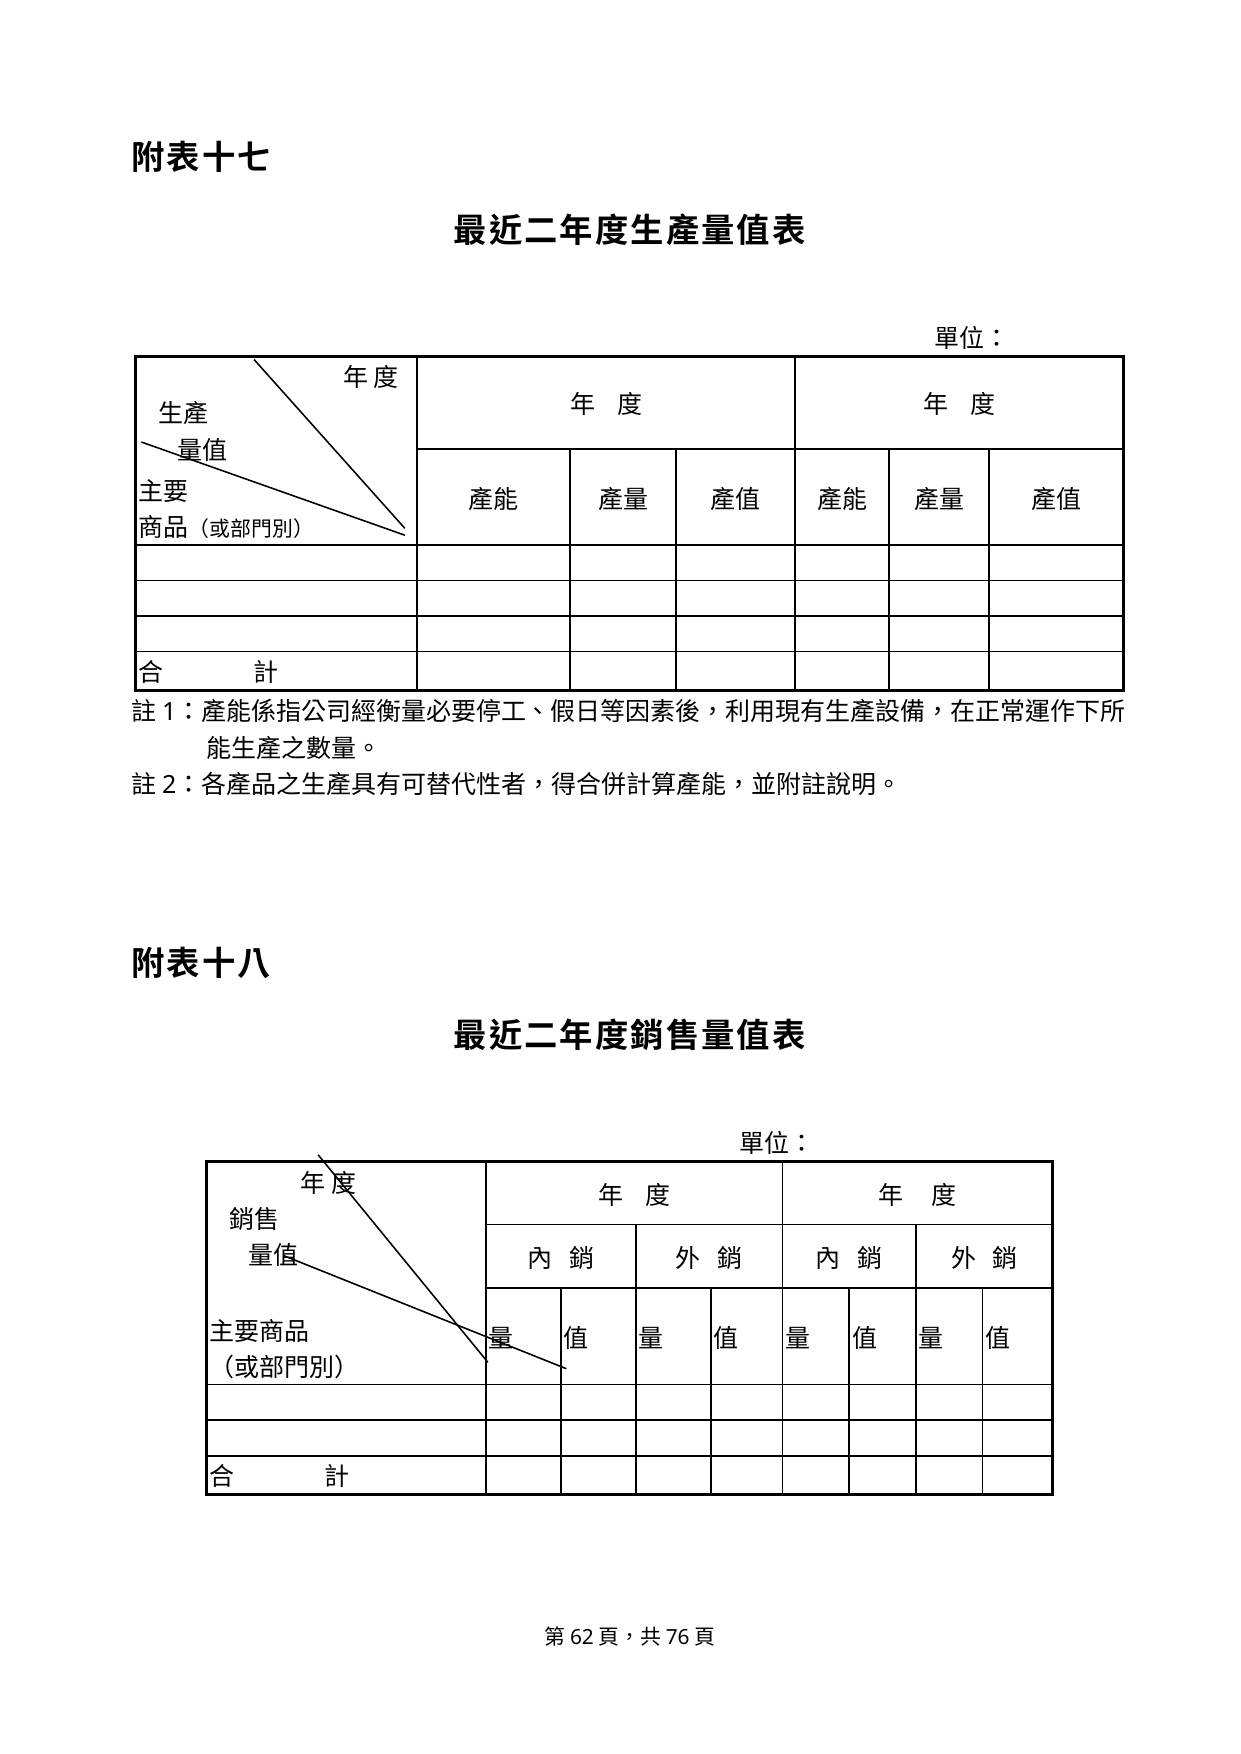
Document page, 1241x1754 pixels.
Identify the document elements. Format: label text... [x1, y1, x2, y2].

table_cell [796, 617, 888, 651]
table_cell [571, 546, 675, 579]
table_cell [562, 1421, 635, 1455]
table_cell 產量 [571, 450, 675, 544]
table_cell [571, 617, 675, 651]
table_cell [637, 1457, 710, 1493]
table_cell 量 [917, 1289, 982, 1384]
text 單位： [284, 318, 1028, 354]
table_cell 產值 [990, 450, 1122, 544]
table_cell [990, 652, 1122, 689]
table_cell [418, 581, 569, 615]
table_cell [990, 546, 1122, 579]
table_cell [677, 546, 794, 579]
table_cell [637, 1421, 710, 1455]
table_cell 產能 [796, 450, 888, 544]
table_cell 量 [487, 1289, 560, 1364]
table_cell [917, 1421, 982, 1455]
table_cell [418, 617, 569, 651]
text 註 2：各產品之生產具有可替代性者，得合併計算產能，並附註說明。 [131, 764, 1125, 801]
table_cell [917, 1457, 982, 1493]
table_cell [890, 581, 988, 615]
table_cell [783, 1385, 848, 1419]
table_cell [983, 1421, 1051, 1455]
table_cell [677, 652, 794, 689]
table_cell [917, 1385, 982, 1419]
table_header 年 度 [487, 1163, 782, 1224]
table_cell [418, 546, 569, 579]
table_cell [990, 581, 1122, 615]
table_cell [637, 1385, 710, 1419]
table_cell [783, 1457, 848, 1493]
table_cell [990, 617, 1122, 651]
table_cell [562, 1457, 635, 1493]
table_header 年 度 [796, 358, 1122, 448]
table_cell 值 [983, 1289, 1051, 1384]
table_cell 內 銷 [487, 1225, 635, 1287]
table_cell 值 [562, 1289, 635, 1384]
text 最近二年度銷售量值表 [131, 1009, 1128, 1057]
table_cell 外 銷 [637, 1225, 782, 1287]
table_cell [712, 1457, 782, 1493]
table_cell 外 銷 [917, 1225, 1051, 1287]
table_cell 量 [783, 1289, 848, 1384]
table_cell 內 銷 [783, 1225, 915, 1287]
table_cell 值 [712, 1289, 782, 1384]
table_cell [712, 1385, 782, 1419]
table_cell [487, 1421, 560, 1455]
table_cell [677, 617, 794, 651]
text 註 1：產能係指公司經衡量必要停工、假日等因素後，利用現有生產設備，在正常運作下所能生產之數量。 [131, 692, 1125, 764]
text 附表十七 [131, 131, 1128, 179]
table_header 年 度 [783, 1163, 1051, 1224]
text 最近二年度生產量值表 [131, 203, 1128, 252]
table_cell [796, 581, 888, 615]
table_cell [712, 1421, 782, 1455]
table_cell [983, 1385, 1051, 1419]
table_cell 量 [487, 1339, 560, 1384]
text 單位： [131, 1124, 1128, 1160]
table_header 年 度 生產 量值 主要 商品（或部門別） [137, 358, 416, 544]
table_cell [418, 652, 569, 689]
table_cell [796, 546, 888, 579]
table_cell [571, 581, 675, 615]
table_cell [208, 1421, 485, 1455]
table_cell [890, 652, 988, 689]
table_cell [571, 652, 675, 689]
table_cell 產量 [890, 450, 988, 544]
table_cell [850, 1421, 915, 1455]
table_cell [783, 1421, 848, 1455]
text 附表十八 [131, 937, 1128, 985]
table_cell 產值 [677, 450, 794, 544]
table_cell [208, 1385, 485, 1419]
table_header 年 度 [418, 358, 794, 448]
table_cell [983, 1457, 1051, 1493]
table_cell [796, 652, 888, 689]
table_cell [487, 1457, 560, 1493]
table_cell 產能 [418, 450, 569, 544]
table_cell [677, 581, 794, 615]
table_cell [850, 1457, 915, 1493]
table_cell 值 [850, 1289, 915, 1384]
table_cell [137, 581, 416, 615]
table_header 年 度 銷售 量值 主要商品 （或部門別） [208, 1163, 485, 1384]
table_cell [850, 1385, 915, 1419]
table_cell 合 計 [208, 1457, 485, 1493]
table_cell [890, 546, 988, 579]
table_cell [487, 1385, 560, 1419]
table_cell 量 [637, 1289, 710, 1384]
table_cell [890, 617, 988, 651]
table_cell [137, 617, 416, 651]
table_cell [562, 1385, 635, 1419]
table_cell [137, 546, 416, 579]
table_cell 合 計 [137, 652, 416, 689]
